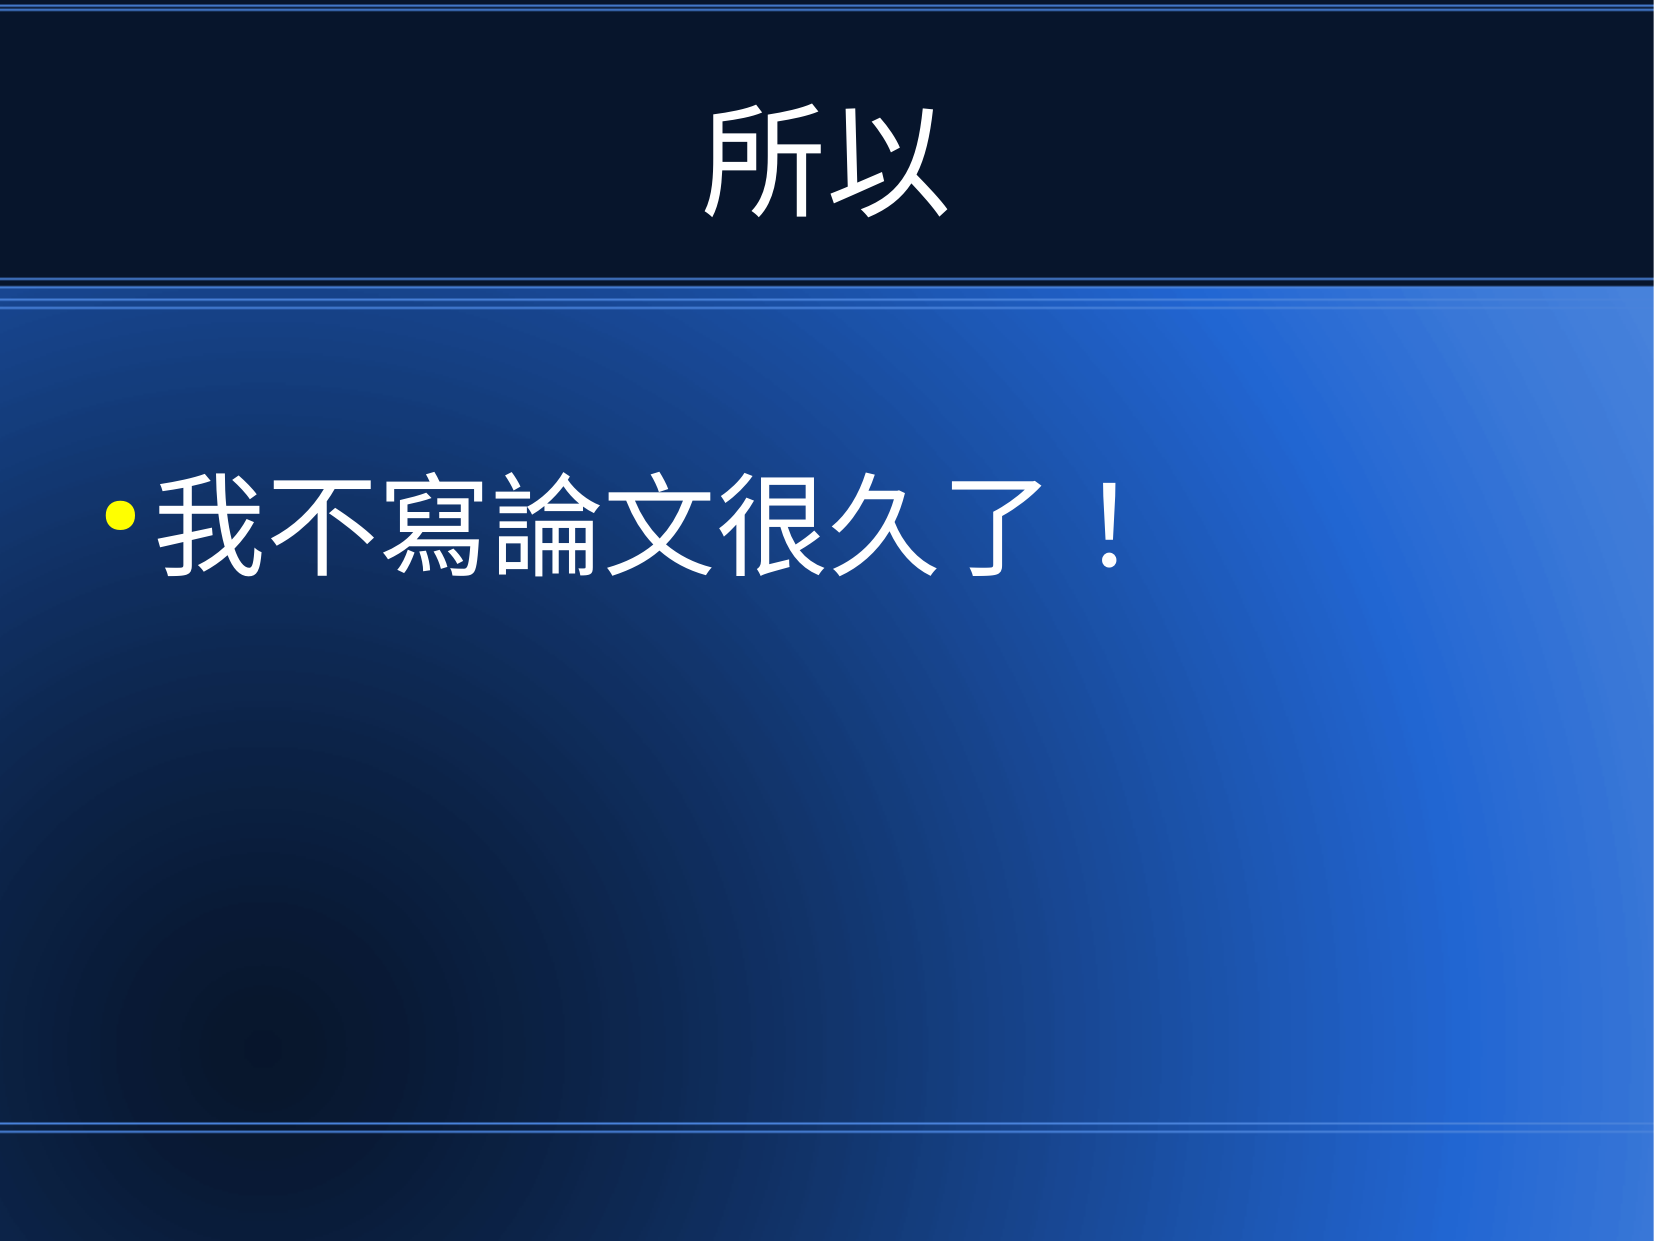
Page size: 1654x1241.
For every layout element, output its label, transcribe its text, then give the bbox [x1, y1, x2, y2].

picture [0, 0, 1654, 1241]
list 我不寫論文很久了！ [82, 355, 1571, 1241]
title 所以 [82, 49, 1571, 257]
